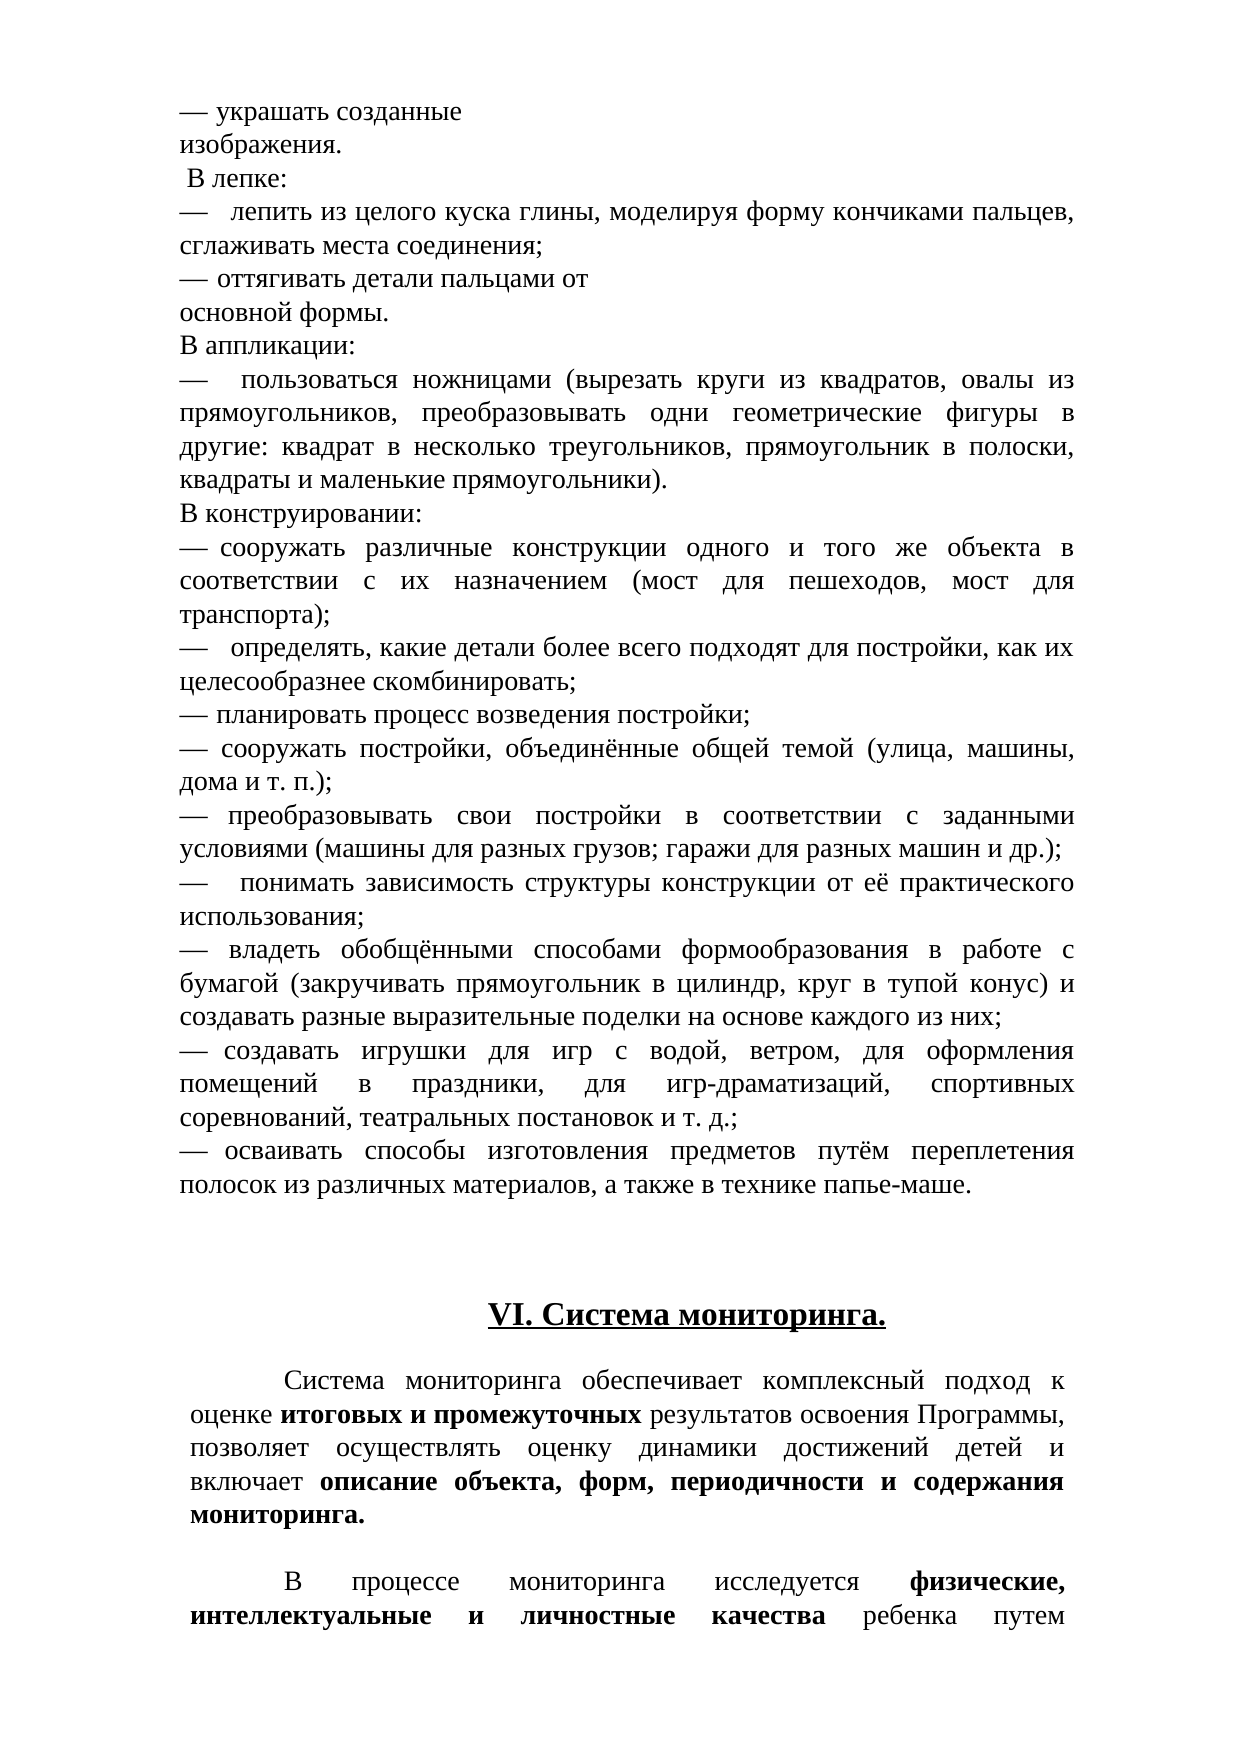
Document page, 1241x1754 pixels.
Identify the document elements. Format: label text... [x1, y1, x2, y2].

list определять, какие детали более всего подходят для постройки, как их целесообразнее скомбинировать; [179, 630, 1076, 697]
text В конструировании: [179, 496, 1078, 529]
text В лепке: [179, 160, 499, 194]
list оттягивать детали пальцами от основной формы. [179, 261, 672, 328]
list понимать зависимость структуры конструкции от её практического использования; [179, 864, 1076, 932]
list украшать созданные изображения. [179, 93, 499, 160]
list создавать игрушки для игр с водой, ветром, для оформления помещений в праздники, для игр-драматизаций, спортивных соревнований, театральных постановок и т. д.; [179, 1032, 1076, 1133]
list владеть обобщёнными способами формообразования в работе с бумагой (закручивать прямоугольник в цилиндр, круг в тупой конус) и создавать разные выразительные поделки на основе каждого из них; [179, 932, 1076, 1032]
list лепить из целого куска глины, моделируя форму кончиками пальцев, сглаживать места соединения; [179, 194, 1076, 261]
list осваивать способы изготовления предметов путём переплетения полосок из различных материалов, а также в технике папье-маше. [179, 1133, 1076, 1200]
list планировать процесс возведения постройки; [179, 697, 1078, 730]
list пользоваться ножницами (вырезать круги из квадратов, овалы из прямоугольников, преобразовывать одни геометрические фигуры в другие: квадрат в несколько треугольников, прямоугольник в полоски, квадраты и маленькие прямоугольники). [179, 361, 1076, 496]
list преобразовывать свои постройки в соответствии с заданными условиями (машины для разных грузов; гаражи для разных машин и др.); [179, 797, 1076, 864]
text В аппликации: [179, 328, 672, 361]
text Система мониторинга обеспечивает комплексный подход к оценке итоговых и промежуточных результатов освоения Программы, позволяет осуществлять оценку динамики достижений детей и включает описание объекта, форм, периодичности и содержания мониторинга. [190, 1363, 1065, 1530]
list сооружать постройки, объединённые общей темой (улица, машины, дома и т. п.); [179, 730, 1076, 797]
list сооружать различные конструкции одного и того же объекта в соответствии с их назначением (мост для пешеходов, мост для транспорта); [179, 529, 1076, 630]
text VI. Система мониторинга. [488, 1297, 1078, 1332]
text В процессе мониторинга исследуется физические, интеллектуальные и личностные качества ребенка путем [190, 1564, 1065, 1631]
